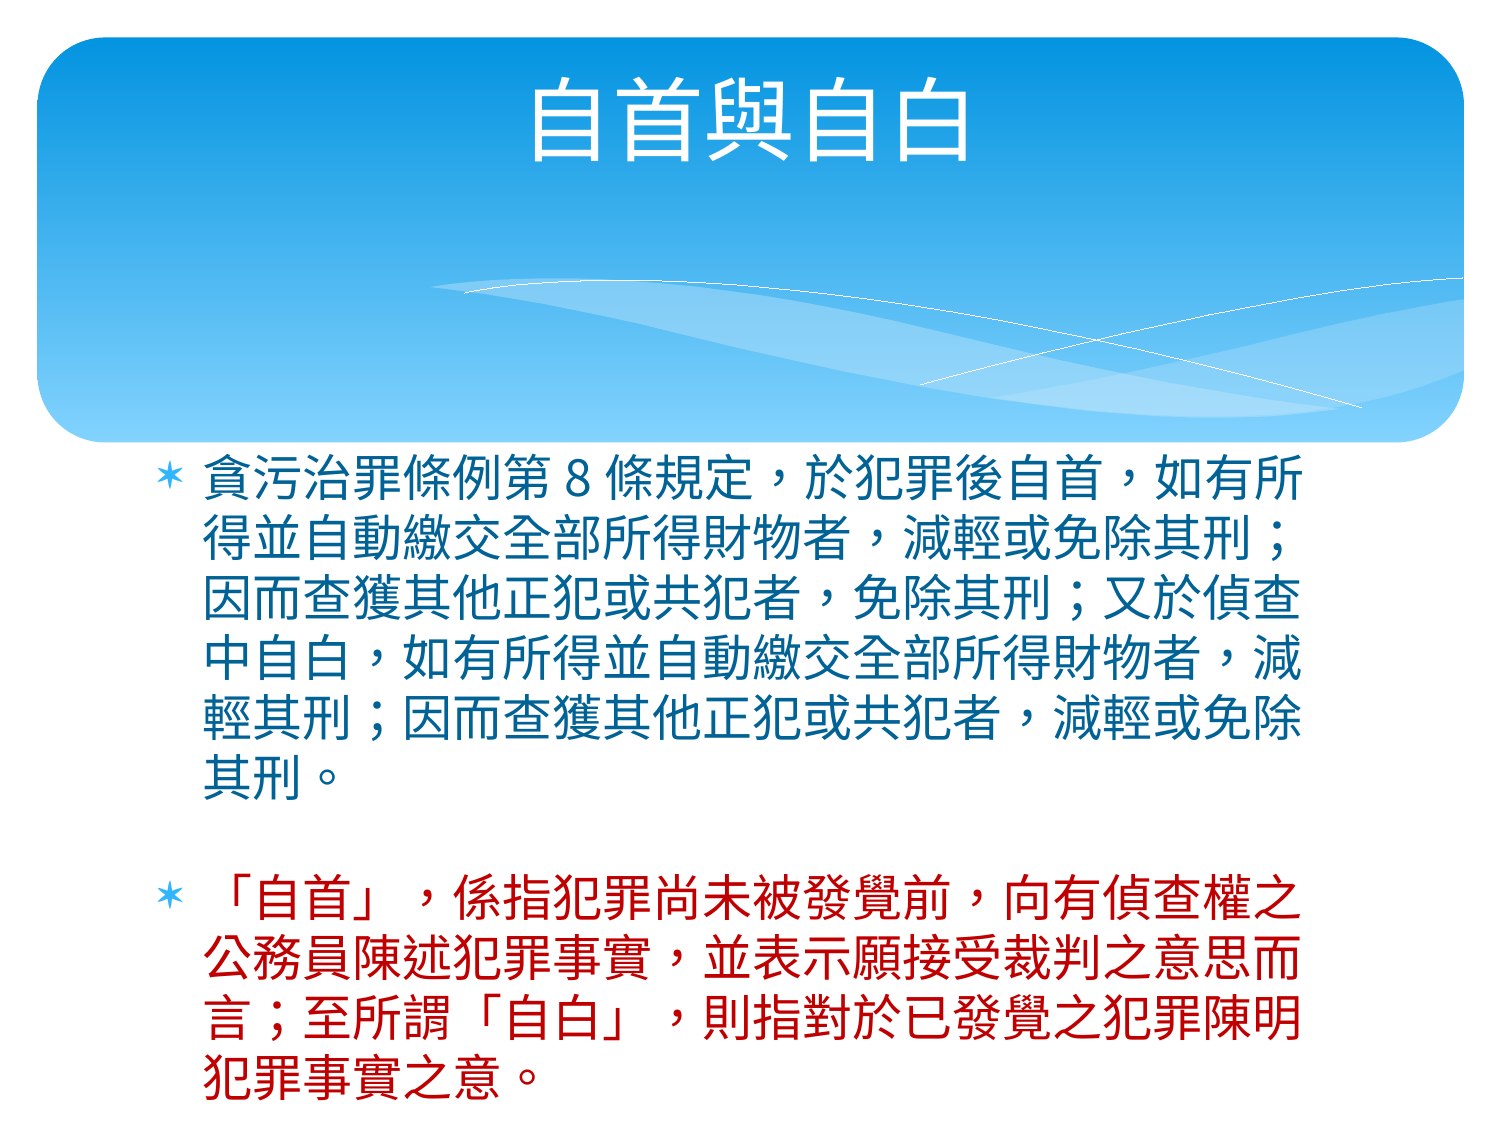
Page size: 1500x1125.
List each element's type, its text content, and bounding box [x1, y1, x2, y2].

list 貪污治罪條例第8條規定，於犯罪後自首，如有所得並自動繳交全部所得財物者，減輕或免除其刑；因而查獲其他正犯或共犯者，免除其刑；又於偵查中自白，如有所得並自動繳交全部所得財物者，減輕其刑；因而查獲其他正犯或共犯者，減輕或免除其刑。 「自首」，係指犯罪尚未被發覺前，向有偵查權之公務員陳述犯罪事實，並表示願接受裁判之意思而言；至所謂「自白」，則指對於已發覺之犯罪陳明犯罪事實之意。 [143, 438, 1359, 1005]
title 自首與自白 [75, 55, 1425, 261]
